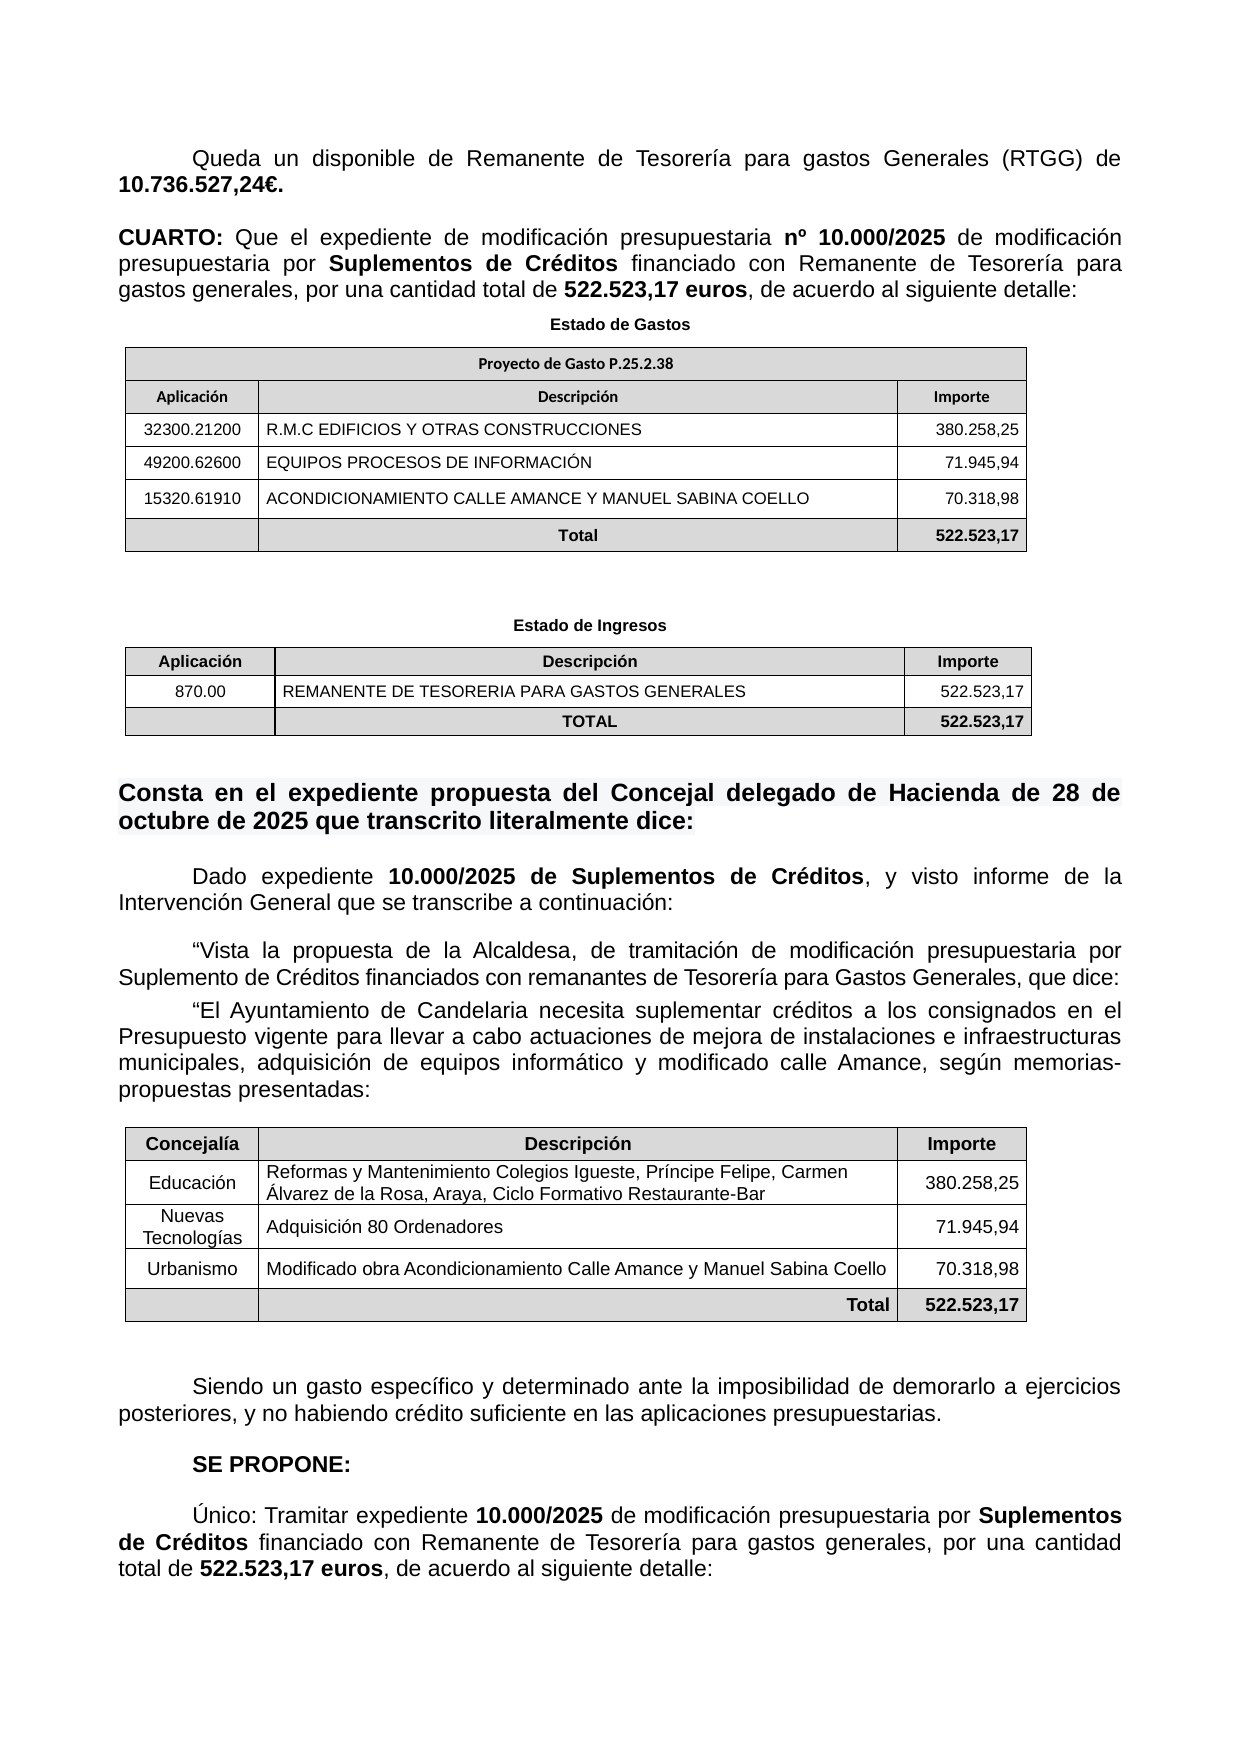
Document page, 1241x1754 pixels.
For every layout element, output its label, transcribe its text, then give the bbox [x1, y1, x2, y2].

table_header Descripción [259, 1128, 897, 1160]
table_cell 522.523,17 [905, 676, 1031, 707]
table_cell Acondicionamiento Calle Amance y Manuel Sabina Coello [259, 480, 897, 518]
table_header Concejalía [126, 1128, 258, 1160]
table_cell 15320.61910 [126, 480, 258, 518]
text Estado de Gastos [118, 315, 1122, 334]
table_cell Importe [898, 381, 1026, 413]
table_cell TOTAL [276, 708, 904, 735]
table_cell 70.318,98 [898, 1249, 1026, 1288]
table_cell 522.523,17 [905, 708, 1031, 735]
text “Vista la propuesta de la Alcaldesa, de tramitación de modificación presupuestaria por Suplemento de Créditos financiados con remanantes de Tesorería para Gastos Generales, que dice: [118, 937, 1122, 990]
table_cell REMANENTE DE TESORERIA PARA GASTOS GENERALES [276, 676, 904, 707]
table_cell 522.523,17 [898, 519, 1026, 551]
table_cell Adquisición 80 Ordenadores [259, 1205, 897, 1248]
text Dado expediente 10.000/2025 de Suplementos de Créditos, y visto informe de la Intervención General que se transcribe a continuación: [118, 863, 1122, 915]
table_cell R.M.C Edificios y otras construcciones [259, 414, 897, 446]
table_cell Total [259, 1289, 897, 1321]
table_cell Nuevas Tecnologías [126, 1205, 258, 1248]
table_cell 49200.62600 [126, 447, 258, 478]
table_header Proyecto de Gasto P.25.2.38 [126, 348, 1026, 380]
table_cell 380.258,25 [898, 1161, 1026, 1204]
table_cell 71.945,94 [898, 1205, 1026, 1248]
table_cell [126, 519, 258, 551]
table_cell Modificado obra Acondicionamiento Calle Amance y Manuel Sabina Coello [259, 1249, 897, 1288]
table_cell Aplicación [126, 381, 258, 413]
table_cell 71.945,94 [898, 447, 1026, 478]
table_cell Equipos procesos de Información [259, 447, 897, 478]
table_cell Reformas y Mantenimiento Colegios Igueste, Príncipe Felipe, Carmen Álvarez de la Rosa, Araya, Ciclo Formativo Restaurante-Bar [259, 1161, 897, 1204]
table_cell 522.523,17 [898, 1289, 1026, 1321]
table_cell 70.318,98 [898, 480, 1026, 518]
text CUARTO: Que el expediente de modificación presupuestaria nº 10.000/2025 de modificación presupuestaria por Suplementos de Créditos financiado con Remanente de Tesorería para gastos generales, por una cantidad total de 522.523,17 euros, de acuerdo al siguiente detalle: [118, 223, 1122, 303]
table_cell 870.00 [126, 676, 274, 707]
table_cell Importe [905, 648, 1031, 675]
table_header Importe [898, 1128, 1026, 1160]
table_cell Descripción [276, 648, 904, 675]
table_cell [126, 1289, 258, 1321]
table_cell 380.258,25 [898, 414, 1026, 446]
table_cell Urbanismo [126, 1249, 258, 1288]
text Consta en el expediente propuesta del Concejal delegado de Hacienda de 28 de octubre de 2025 que transcrito literalmente dice: [118, 778, 1122, 835]
text SE PROPONE: [118, 1451, 1122, 1477]
table_cell [126, 708, 274, 735]
table_cell 32300.21200 [126, 414, 258, 446]
table_header [125, 615, 275, 647]
table_cell Descripción [259, 381, 897, 413]
table_cell Total [259, 519, 897, 551]
text Único: Tramitar expediente 10.000/2025 de modificación presupuestaria por Suplementos de Créditos financiado con Remanente de Tesorería para gastos generales, por una cantidad total de 522.523,17 euros, de acuerdo al siguiente detalle: [118, 1502, 1122, 1581]
text Queda un disponible de Remanente de Tesorería para gastos Generales (RTGG) de 10.736.527,24€. [118, 144, 1122, 197]
table_header [905, 615, 1031, 647]
table_header Estado de Ingresos [275, 615, 905, 647]
text Siendo un gasto específico y determinado ante la imposibilidad de demorarlo a ejercicios posteriores, y no habiendo crédito suficiente en las aplicaciones presupuestarias. [118, 1373, 1122, 1426]
table_cell Educación [126, 1161, 258, 1204]
table_cell Aplicación [126, 648, 274, 675]
text “El Ayuntamiento de Candelaria necesita suplementar créditos a los consignados en el Presupuesto vigente para llevar a cabo actuaciones de mejora de instalaciones e infraestructuras municipales, adquisición de equipos informático y modificado calle Amance, según memorias-propuestas presentadas: [118, 997, 1122, 1102]
